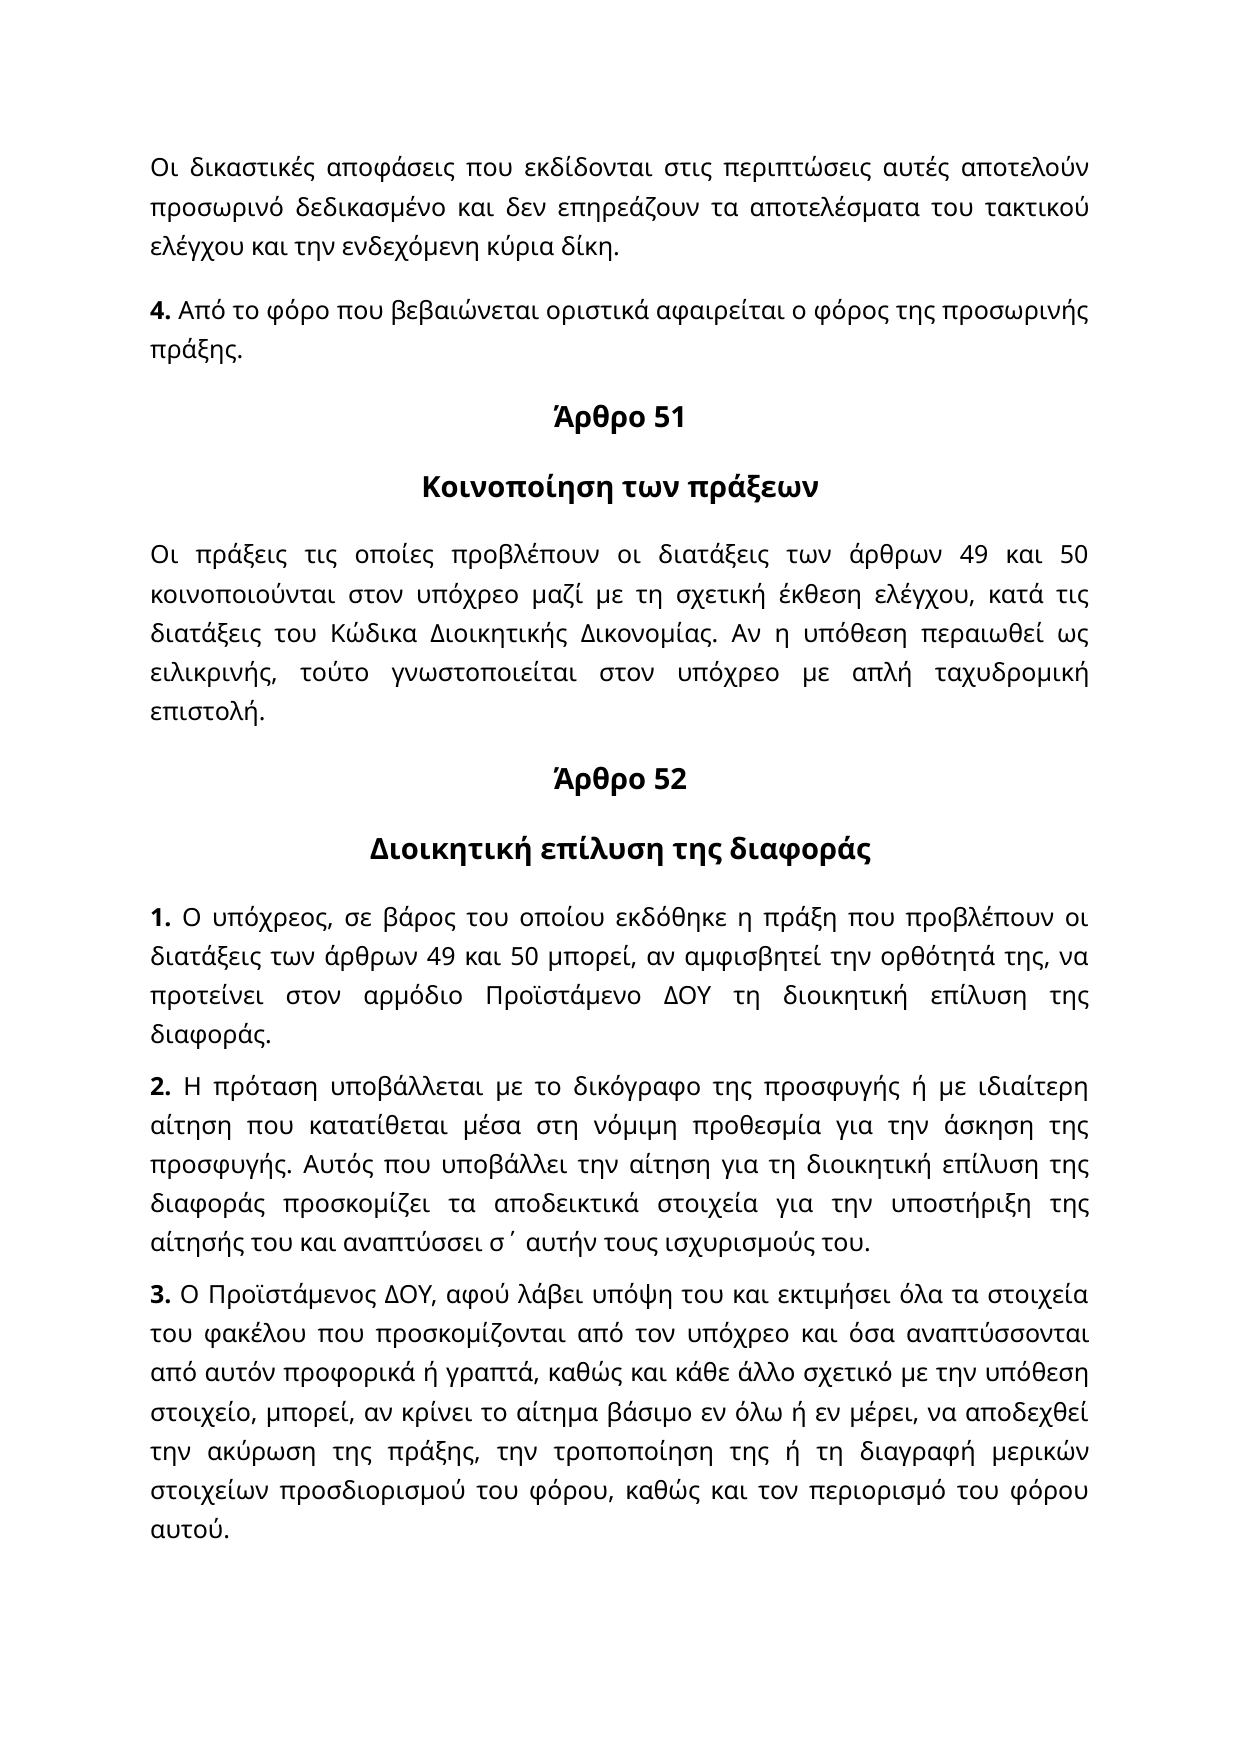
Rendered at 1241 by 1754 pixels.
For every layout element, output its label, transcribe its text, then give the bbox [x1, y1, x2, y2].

text Οι πράξεις τις οποίες προβλέπουν οι διατάξεις των άρθρων 49 και 50 κοινοποιούνται στον υπόχρεο μαζί με τη σχετική έκθεση ελέγχου, κατά τις διατάξεις του Κώδικα Διοικητικής Δικονομίας. Αν η υπόθεση περαιωθεί ως ειλικρινής, τούτο γνωστοποιείται στον υπόχρεο με απλή ταχυδρομική επιστολή. [150, 537, 1090, 728]
text 3. Ο Προϊστάμενος ΔΟΥ, αφού λάβει υπόψη του και εκτιμήσει όλα τα στοιχεία του φακέλου που προσκομίζονται από τον υπόχρεο και όσα αναπτύσσονται από αυτόν προφορικά ή γραπτά, καθώς και κάθε άλλο σχετικό με την υπόθεση στοιχείο, μπορεί, αν κρίνει το αίτημα βάσιμο εν όλω ή εν μέρει, να αποδεχθεί την ακύρωση της πράξης, την τροποποίηση της ή τη διαγραφή μερικών στοιχείων προσδιορισμού του φόρου, καθώς και τον περιορισμό του φόρου αυτού. [150, 1277, 1090, 1546]
text Οι δικαστικές αποφάσεις που εκδίδονται στις περιπτώσεις αυτές αποτελούν προσωρινό δεδικασμένο και δεν επηρεάζουν τα αποτελέσματα του τακτικού ελέγχου και την ενδεχόμενη κύρια δίκη. [150, 150, 1090, 262]
subtitle Διοικητική επίλυση της διαφοράς [150, 828, 1090, 868]
text 4. Από το φόρο που βεβαιώνεται οριστικά αφαιρείται ο φόρος της προσωρινής πράξης. [150, 292, 1090, 366]
subtitle Άρθρο 52 [150, 758, 1090, 798]
subtitle Κοινοποίηση των πράξεων [150, 466, 1090, 506]
text 1. Ο υπόχρεος, σε βάρος του οποίου εκδόθηκε η πράξη που προβλέπουν οι διατάξεις των άρθρων 49 και 50 μπορεί, αν αμφισβητεί την ορθότητά της, να προτείνει στον αρμόδιο Προϊστάμενο ΔΟΥ τη διοικητική επίλυση της διαφοράς. [150, 899, 1090, 1051]
subtitle Άρθρο 51 [150, 396, 1090, 436]
text 2. Η πρόταση υποβάλλεται με το δικόγραφο της προσφυγής ή με ιδιαίτερη αίτηση που κατατίθεται μέσα στη νόμιμη προθεσμία για την άσκηση της προσφυγής. Αυτός που υποβάλλει την αίτηση για τη διοικητική επίλυση της διαφοράς προσκομίζει τα αποδεικτικά στοιχεία για την υποστήριξη της αίτησής του και αναπτύσσει σ΄ αυτήν τους ισχυρισμούς του. [150, 1068, 1090, 1259]
